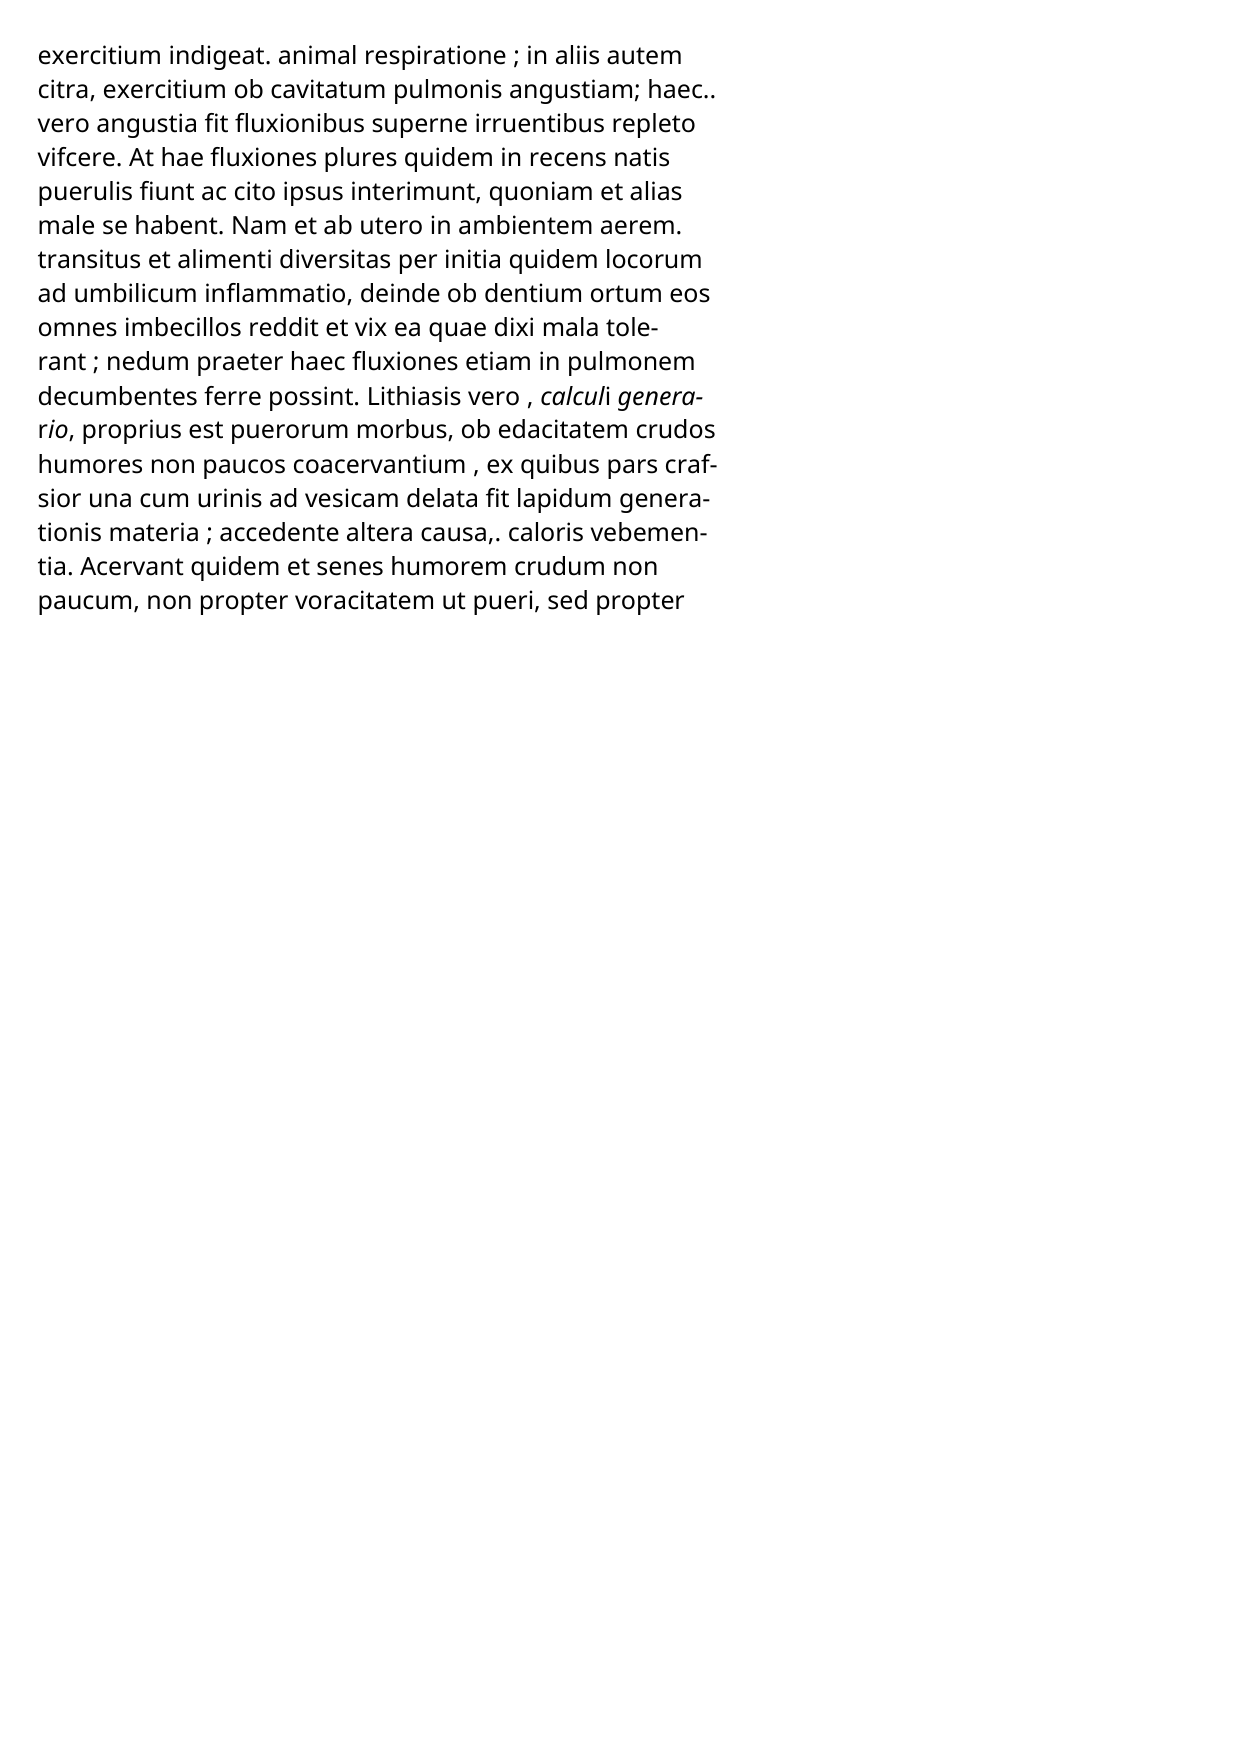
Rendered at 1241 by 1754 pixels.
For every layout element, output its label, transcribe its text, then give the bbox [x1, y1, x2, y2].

text exercitium indigeat. animal respiratione ; in aliis autem citra, exercitium ob cavitatum pulmonis angustiam; haec.. vero angustia fit fluxionibus superne irruentibus repleto vifcere. At hae fluxiones plures quidem in recens natis puerulis fiunt ac cito ipsus interimunt, quoniam et alias male se habent. Nam et ab utero in ambientem aerem. transitus et alimenti diversitas per initia quidem locorum ad umbilicum inflammatio, deinde ob dentium ortum eos omnes imbecillos reddit et vix ea quae dixi mala tole- rant ; nedum praeter haec fluxiones etiam in pulmonem decumbentes ferre possint. Lithiasis vero , calculi genera- rio, proprius est puerorum morbus, ob edacitatem crudos humores non paucos coacervantium , ex quibus pars craf- sior una cum urinis ad vesicam delata fit lapidum genera- tionis materia ; accedente altera causa,. caloris vebemen- tia. Acervant quidem et senes humorem crudum non paucum, non propter voracitatem ut pueri, sed propter [37, 37, 1203, 617]
